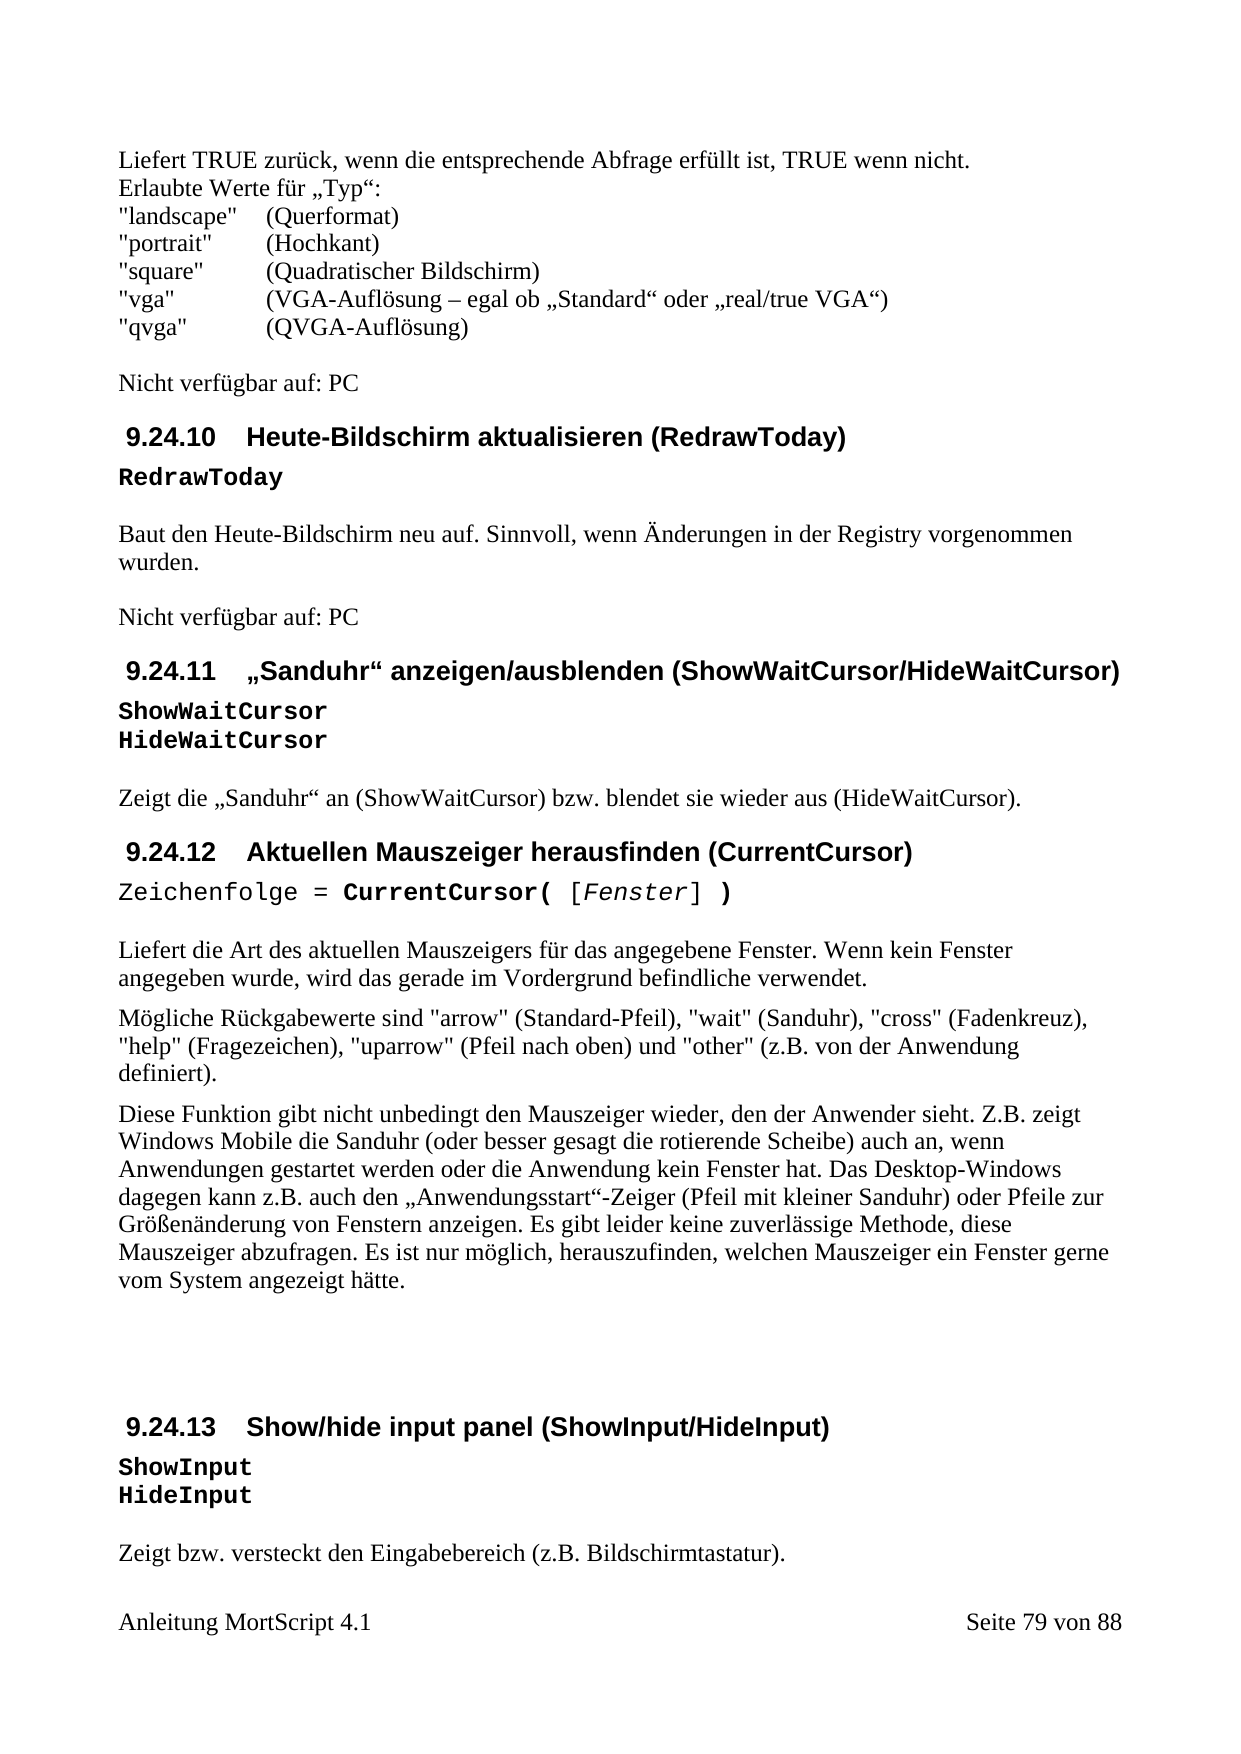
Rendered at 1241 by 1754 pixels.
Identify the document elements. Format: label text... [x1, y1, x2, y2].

text ShowInput [118, 1454, 1122, 1483]
text "vga" (VGA-Auflösung – egal ob „Standard“ oder „real/true VGA“) [118, 285, 1122, 313]
subtitle Aktuellen Mauszeiger herausfinden (CurrentCursor) [118, 837, 1122, 867]
subtitle Heute-Bildschirm aktualisieren (RedrawToday) [118, 421, 1122, 452]
text Zeichenfolge = CurrentCursor( [Fenster] ) [118, 879, 1122, 908]
text Liefert TRUE zurück, wenn die entsprechende Abfrage erfüllt ist, TRUE wenn nicht. [118, 146, 1122, 174]
text Nicht verfügbar auf: PC [118, 369, 1122, 396]
text Erlaubte Werte für „Typ“: [118, 174, 1122, 202]
text "square" (Quadratischer Bildschirm) [118, 257, 1122, 285]
text "qvga" (QVGA-Auflösung) [118, 313, 1122, 340]
text HideInput [118, 1483, 1122, 1511]
text Diese Funktion gibt nicht unbedingt den Mauszeiger wieder, den der Anwender sieht. Z.B. zeigt Windows Mobile die Sanduhr (oder besser gesagt die rotierende Scheibe) auch an, wenn Anwendungen gestartet werden oder die Anwendung kein Fenster hat. Das Desktop-Windows dagegen kann z.B. auch den „Anwendungsstart“-Zeiger (Pfeil mit kleiner Sanduhr) oder Pfeile zur Größenänderung von Fenstern anzeigen. Es gibt leider keine zuverlässige Methode, diese Mauszeiger abzufragen. Es ist nur möglich, herauszufinden, welchen Mauszeiger ein Fenster gerne vom System angezeigt hätte. [118, 1100, 1122, 1294]
text Liefert die Art des aktuellen Mauszeigers für das angegebene Fenster. Wenn kein Fenster angegeben wurde, wird das gerade im Vordergrund befindliche verwendet. [118, 936, 1122, 992]
subtitle Show/hide input panel (ShowInput/HideInput) [118, 1412, 1122, 1442]
text HideWaitCursor [118, 727, 1122, 756]
text "portrait" (Hochkant) [118, 229, 1122, 257]
text Nicht verfügbar auf: PC [118, 603, 1122, 631]
text Mögliche Rückgabewerte sind "arrow" (Standard-Pfeil), "wait" (Sanduhr), "cross" (Fadenkreuz), "help" (Fragezeichen), "uparrow" (Pfeil nach oben) und "other" (z.B. von der Anwendung definiert). [118, 1004, 1122, 1087]
text RedrawToday [118, 464, 1122, 493]
text ShowWaitCursor [118, 699, 1122, 727]
text Zeigt bzw. versteckt den Eingabebereich (z.B. Bildschirmtastatur). [118, 1539, 1122, 1567]
subtitle „Sanduhr“ anzeigen/ausblenden (ShowWaitCursor/HideWaitCursor) [118, 656, 1122, 686]
text Baut den Heute-Bildschirm neu auf. Sinnvoll, wenn Änderungen in der Registry vorgenommen wurden. [118, 520, 1122, 576]
text Zeigt die „Sanduhr“ an (ShowWaitCursor) bzw. blendet sie wieder aus (HideWaitCursor). [118, 784, 1122, 812]
text "landscape" (Querformat) [118, 202, 1122, 229]
